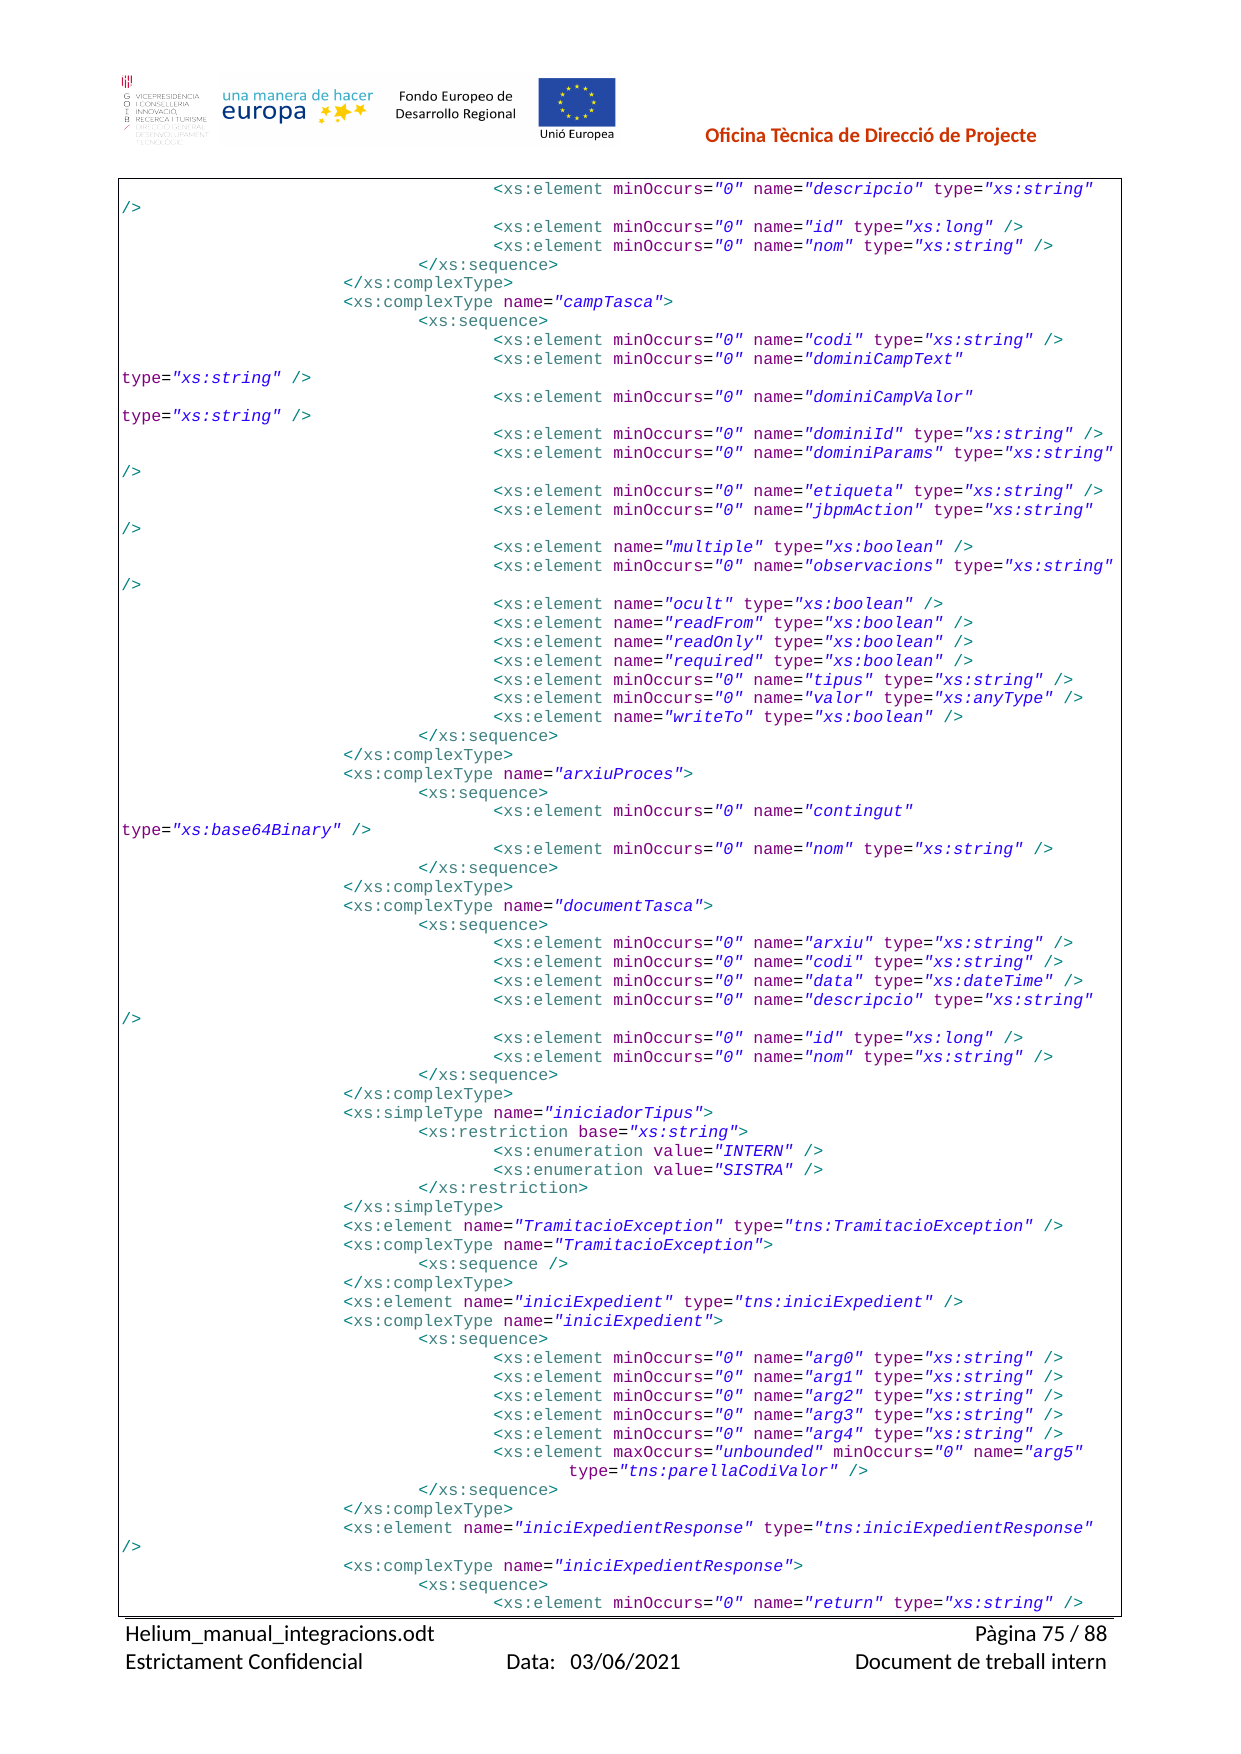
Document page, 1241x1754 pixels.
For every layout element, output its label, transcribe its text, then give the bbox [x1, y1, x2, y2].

text <xs:sequence /> [119, 1252, 1121, 1271]
text <xs:element minOccurs="0" name="nom" type="xs:string" /> [119, 838, 1121, 856]
text type="tns:parellaCodiValor" /> [119, 1460, 1121, 1479]
text <xs:element minOccurs="0" name="codi" type="xs:string" /> [119, 328, 1121, 347]
text <xs:element minOccurs="0" name="arg3" type="xs:string" /> [119, 1403, 1121, 1422]
text </xs:complexType> [119, 1497, 1121, 1516]
text <xs:enumeration value="SISTRA" /> [119, 1158, 1121, 1177]
text <xs:complexType name="iniciExpedient"> [119, 1309, 1121, 1328]
text <xs:element name="ocult" type="xs:boolean" /> [119, 592, 1121, 611]
text <xs:element minOccurs="0" name="tipus" type="xs:string" /> [119, 668, 1121, 687]
text </xs:complexType> [119, 1271, 1121, 1290]
text </xs:restriction> [119, 1177, 1121, 1196]
text <xs:element minOccurs="0" name="dominiId" type="xs:string" /> [119, 423, 1121, 442]
text <xs:enumeration value="INTERN" /> [119, 1139, 1121, 1158]
text <xs:element minOccurs="0" name="nom" type="xs:string" /> [119, 234, 1121, 253]
text <xs:element maxOccurs="unbounded" minOccurs="0" name="arg5" [119, 1441, 1121, 1460]
text <xs:sequence> [119, 310, 1121, 328]
text <xs:complexType name="iniciExpedientResponse"> [119, 1554, 1121, 1573]
text <xs:element minOccurs="0" name="descripcio" type="xs:string" /> [119, 179, 1121, 215]
text <xs:element minOccurs="0" name="nom" type="xs:string" /> [119, 1045, 1121, 1064]
text <xs:sequence> [119, 913, 1121, 932]
text </xs:complexType> [119, 272, 1121, 291]
text <xs:element name="readFrom" type="xs:boolean" /> [119, 611, 1121, 630]
text <xs:element minOccurs="0" name="etiqueta" type="xs:string" /> [119, 479, 1121, 498]
text <xs:element minOccurs="0" name="dominiCampText" type="xs:string" /> [119, 347, 1121, 385]
text <xs:element name="multiple" type="xs:boolean" /> [119, 536, 1121, 555]
text </xs:sequence> [119, 724, 1121, 743]
text <xs:restriction base="xs:string"> [119, 1120, 1121, 1139]
text <xs:sequence> [119, 781, 1121, 800]
text <xs:element minOccurs="0" name="jbpmAction" type="xs:string" /> [119, 498, 1121, 536]
text <xs:element minOccurs="0" name="arg0" type="xs:string" /> [119, 1347, 1121, 1366]
text <xs:element minOccurs="0" name="id" type="xs:long" /> [119, 215, 1121, 234]
text <xs:complexType name="campTasca"> [119, 291, 1121, 310]
text </xs:sequence> [119, 856, 1121, 875]
text <xs:element minOccurs="0" name="data" type="xs:dateTime" /> [119, 969, 1121, 988]
text <xs:element minOccurs="0" name="arg4" type="xs:string" /> [119, 1422, 1121, 1441]
text <xs:complexType name="TramitacioException"> [119, 1233, 1121, 1252]
text <xs:element minOccurs="0" name="observacions" type="xs:string" /> [119, 555, 1121, 592]
text </xs:sequence> [119, 1064, 1121, 1083]
text <xs:sequence> [119, 1573, 1121, 1592]
text <xs:element minOccurs="0" name="descripcio" type="xs:string" /> [119, 988, 1121, 1026]
text <xs:element minOccurs="0" name="arg1" type="xs:string" /> [119, 1366, 1121, 1384]
text </xs:complexType> [119, 1083, 1121, 1102]
text <xs:element minOccurs="0" name="contingut" type="xs:base64Binary" /> [119, 800, 1121, 838]
text </xs:complexType> [119, 743, 1121, 762]
text <xs:element minOccurs="0" name="dominiCampValor" type="xs:string" /> [119, 385, 1121, 423]
text <xs:complexType name="arxiuProces"> [119, 762, 1121, 781]
text <xs:element name="TramitacioException" type="tns:TramitacioException" /> [119, 1215, 1121, 1233]
text </xs:sequence> [119, 1479, 1121, 1497]
text </xs:simpleType> [119, 1196, 1121, 1215]
text <xs:complexType name="documentTasca"> [119, 894, 1121, 913]
text <xs:element name="readOnly" type="xs:boolean" /> [119, 630, 1121, 649]
text <xs:element name="iniciExpedientResponse" type="tns:iniciExpedientResponse" /> [119, 1516, 1121, 1554]
text <xs:element minOccurs="0" name="codi" type="xs:string" /> [119, 951, 1121, 969]
text </xs:complexType> [119, 875, 1121, 894]
picture [219, 73, 621, 147]
picture [118, 73, 213, 147]
text </xs:sequence> [119, 253, 1121, 272]
text <xs:element name="writeTo" type="xs:boolean" /> [119, 706, 1121, 724]
text <xs:element minOccurs="0" name="dominiParams" type="xs:string" /> [119, 442, 1121, 479]
text <xs:element minOccurs="0" name="arg2" type="xs:string" /> [119, 1384, 1121, 1403]
text <xs:simpleType name="iniciadorTipus"> [119, 1102, 1121, 1120]
text <xs:sequence> [119, 1328, 1121, 1347]
text <xs:element name="iniciExpedient" type="tns:iniciExpedient" /> [119, 1290, 1121, 1309]
text <xs:element minOccurs="0" name="return" type="xs:string" /> [119, 1592, 1121, 1616]
text <xs:element minOccurs="0" name="valor" type="xs:anyType" /> [119, 687, 1121, 706]
text <xs:element name="required" type="xs:boolean" /> [119, 649, 1121, 668]
text <xs:element minOccurs="0" name="arxiu" type="xs:string" /> [119, 932, 1121, 951]
text <xs:element minOccurs="0" name="id" type="xs:long" /> [119, 1026, 1121, 1045]
